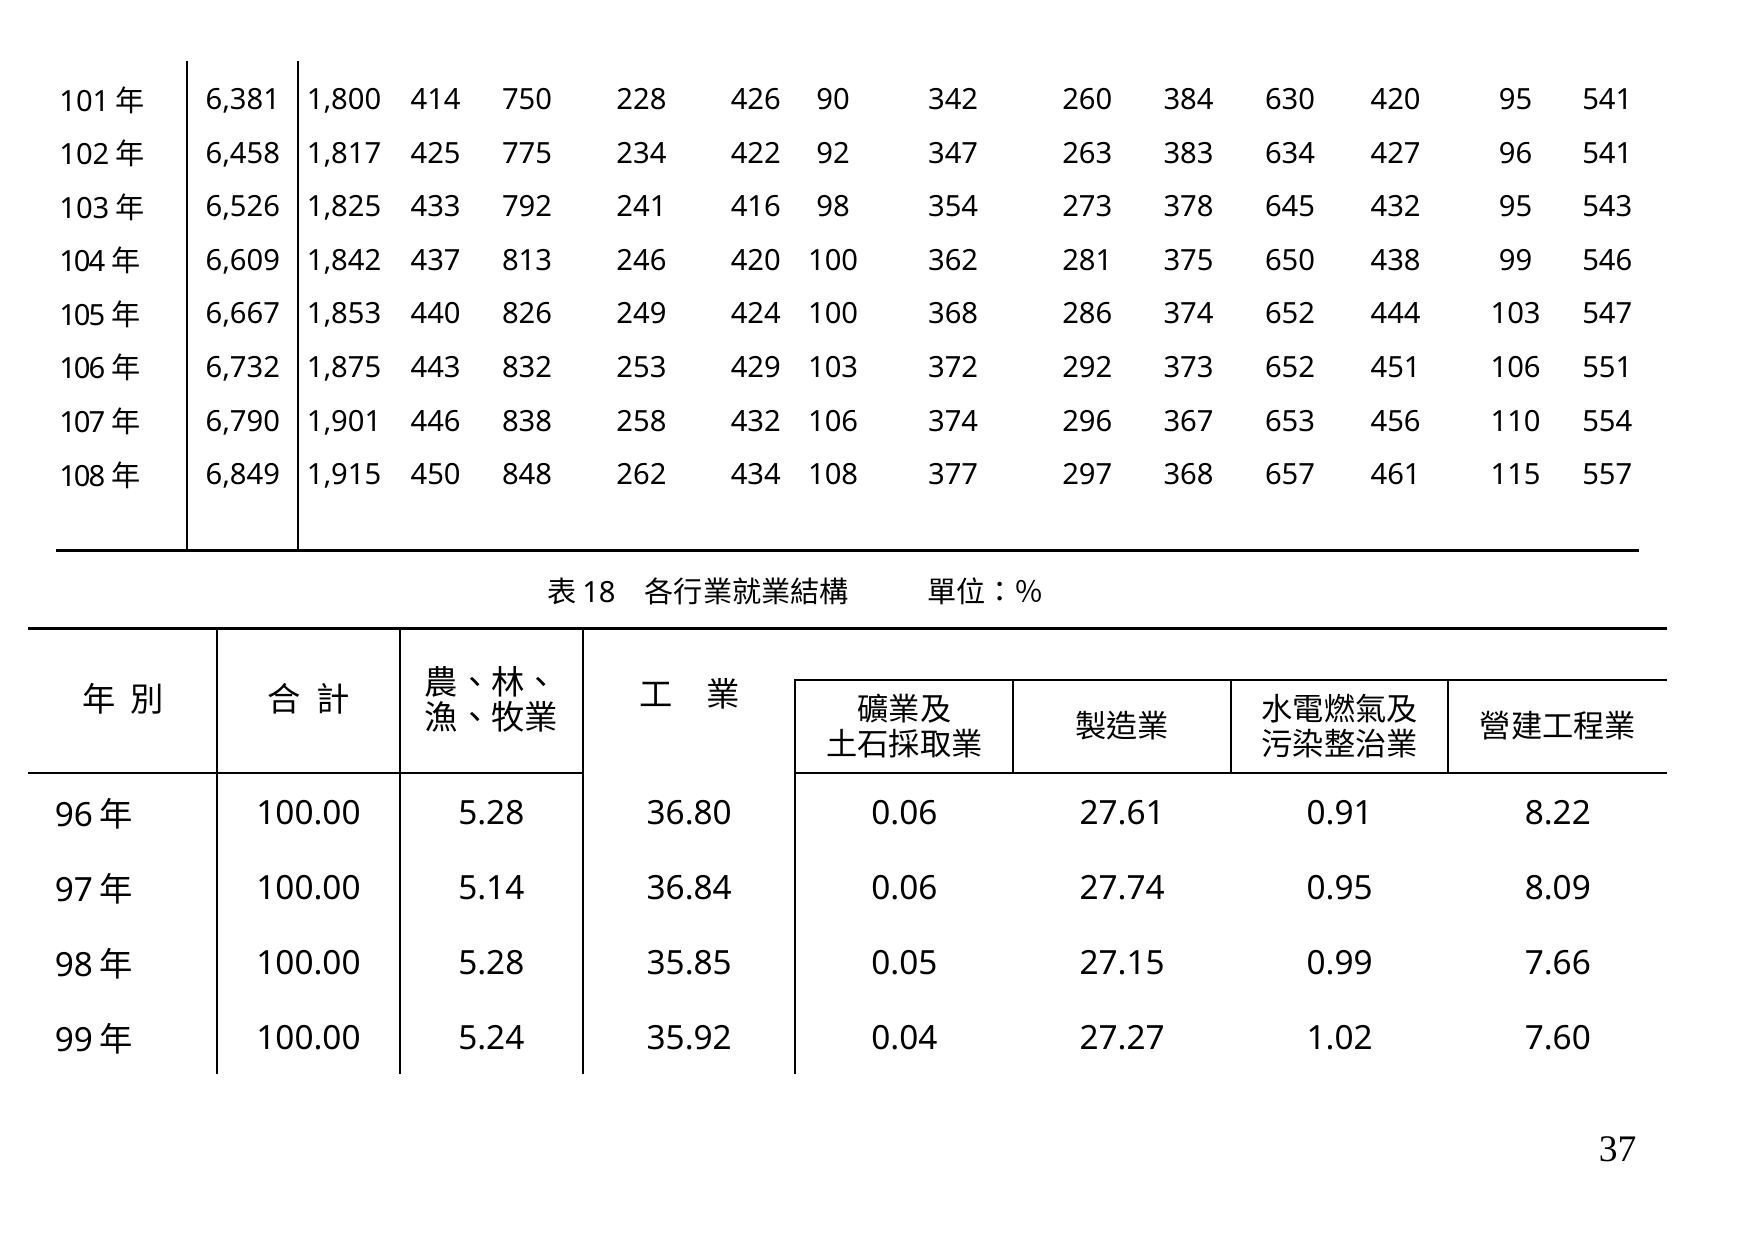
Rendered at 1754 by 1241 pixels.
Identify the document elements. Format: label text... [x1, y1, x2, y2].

table_cell 27.61 [1013, 774, 1231, 849]
table_cell [56, 543, 186, 549]
table_cell [1041, 489, 1133, 543]
table_cell 546 [1575, 222, 1639, 275]
table_cell 375 [1133, 222, 1244, 275]
table_cell 101年 [56, 61, 186, 114]
table_cell [864, 543, 1041, 549]
table_cell 108 [801, 436, 864, 489]
table_cell 5.24 [401, 999, 582, 1074]
table_cell 97年 [28, 849, 216, 924]
table_cell 5.28 [401, 924, 582, 999]
table_cell 354 [864, 168, 1041, 222]
table_cell 273 [1041, 168, 1133, 222]
table_cell 1,915 [299, 436, 389, 489]
table_cell 110 [1455, 382, 1575, 436]
table_cell [299, 489, 389, 543]
table_cell 5.14 [401, 849, 582, 924]
table_cell 100.00 [218, 774, 399, 849]
table_cell 95 [1455, 168, 1575, 222]
table_cell 1,842 [299, 222, 389, 275]
table_cell 367 [1133, 382, 1244, 436]
table_cell 0.99 [1231, 924, 1448, 999]
table_cell 443 [390, 329, 481, 382]
table_cell [1335, 489, 1455, 543]
table_cell 813 [481, 222, 572, 275]
table_cell [481, 489, 572, 543]
table_cell [56, 489, 186, 543]
table_cell 6,381 [188, 61, 297, 114]
table_cell 634 [1244, 115, 1335, 168]
table_cell [1455, 543, 1575, 549]
table_cell [299, 543, 389, 549]
table_cell 105年 [56, 275, 186, 329]
table_cell 98年 [28, 924, 216, 999]
table_cell 228 [573, 61, 710, 114]
table_cell 420 [710, 222, 801, 275]
table_cell 6,732 [188, 329, 297, 382]
table_cell 96年 [28, 774, 216, 849]
table_cell 440 [390, 275, 481, 329]
table_cell 554 [1575, 382, 1639, 436]
table_cell 35.85 [584, 924, 794, 999]
table_cell 368 [1133, 436, 1244, 489]
table_cell 368 [864, 275, 1041, 329]
table_cell [390, 543, 481, 549]
table_cell 451 [1335, 329, 1455, 382]
table_cell 446 [390, 382, 481, 436]
table_cell 103年 [56, 168, 186, 222]
table_cell 246 [573, 222, 710, 275]
table_cell [1244, 489, 1335, 543]
table_cell 426 [710, 61, 801, 114]
table_cell 296 [1041, 382, 1133, 436]
table_cell 650 [1244, 222, 1335, 275]
table_cell 374 [864, 382, 1041, 436]
table_header 合 計 [218, 630, 399, 772]
table_cell 541 [1575, 61, 1639, 114]
table_cell 775 [481, 115, 572, 168]
table_cell 263 [1041, 115, 1133, 168]
table_cell 0.05 [796, 924, 1013, 999]
table_cell [864, 489, 1041, 543]
table_cell 378 [1133, 168, 1244, 222]
table_cell 657 [1244, 436, 1335, 489]
table_cell 260 [1041, 61, 1133, 114]
table_cell 645 [1244, 168, 1335, 222]
table_cell 432 [710, 382, 801, 436]
table_cell 792 [481, 168, 572, 222]
table_header 工 業 [584, 630, 795, 772]
table_cell 100.00 [218, 999, 399, 1074]
table_cell 450 [390, 436, 481, 489]
table_cell 96 [1455, 115, 1575, 168]
table_header [795, 630, 1667, 679]
table_cell 429 [710, 329, 801, 382]
table_cell 826 [481, 275, 572, 329]
table_cell 1,875 [299, 329, 389, 382]
table_cell 551 [1575, 329, 1639, 382]
table_cell [801, 543, 864, 549]
table_cell 92 [801, 115, 864, 168]
table_cell 6,458 [188, 115, 297, 168]
table_cell 0.95 [1231, 849, 1448, 924]
table_cell 115 [1455, 436, 1575, 489]
table_cell 372 [864, 329, 1041, 382]
table_cell 1,853 [299, 275, 389, 329]
table_cell 營建工程業 [1449, 681, 1667, 772]
table_cell 7.66 [1448, 924, 1667, 999]
table_cell 383 [1133, 115, 1244, 168]
table_cell 99年 [28, 999, 216, 1074]
table_cell [1575, 489, 1639, 543]
table_cell [1575, 543, 1639, 549]
table_cell 630 [1244, 61, 1335, 114]
table_cell [710, 489, 801, 543]
table_cell 234 [573, 115, 710, 168]
table_cell 106 [801, 382, 864, 436]
table_cell 6,667 [188, 275, 297, 329]
table_cell 1,825 [299, 168, 389, 222]
table_cell 36.80 [584, 772, 794, 849]
table_cell 297 [1041, 436, 1133, 489]
table_cell [801, 489, 864, 543]
table_cell [481, 543, 572, 549]
table_cell 27.74 [1013, 849, 1231, 924]
table_cell 241 [573, 168, 710, 222]
table_cell 103 [1455, 275, 1575, 329]
table_cell 製造業 [1014, 681, 1230, 772]
table_cell 98 [801, 168, 864, 222]
table_cell 104年 [56, 222, 186, 275]
table_cell 27.15 [1013, 924, 1231, 999]
table_cell 27.27 [1013, 999, 1231, 1074]
table_cell 107年 [56, 382, 186, 436]
table_cell [1455, 489, 1575, 543]
table_cell 652 [1244, 329, 1335, 382]
table_cell 292 [1041, 329, 1133, 382]
table_cell 水電燃氣及 污染整治業 [1232, 681, 1447, 772]
table_cell 456 [1335, 382, 1455, 436]
table_cell 438 [1335, 222, 1455, 275]
table_cell 433 [390, 168, 481, 222]
table_cell 347 [864, 115, 1041, 168]
table_cell 7.60 [1448, 999, 1667, 1074]
table_cell 416 [710, 168, 801, 222]
table_cell 102年 [56, 115, 186, 168]
table_cell 652 [1244, 275, 1335, 329]
table_cell 36.84 [584, 849, 794, 924]
table_cell 100 [801, 275, 864, 329]
table_cell 103 [801, 329, 864, 382]
table_cell 384 [1133, 61, 1244, 114]
table_cell 0.06 [796, 849, 1013, 924]
table_cell 0.91 [1231, 774, 1448, 849]
table_cell 262 [573, 436, 710, 489]
table_cell [1041, 543, 1133, 549]
table_cell 420 [1335, 61, 1455, 114]
table_header 農、林、 漁、牧業 [401, 630, 582, 772]
subtitle 表18 各行業就業結構 單位：％ [59, 552, 1636, 627]
table_cell 1,800 [299, 61, 389, 114]
table_cell 106年 [56, 329, 186, 382]
table_cell 礦業及 土石採取業 [796, 681, 1012, 772]
table_cell 373 [1133, 329, 1244, 382]
table_cell 848 [481, 436, 572, 489]
table_cell 427 [1335, 115, 1455, 168]
table_cell [710, 543, 801, 549]
table_cell 0.06 [796, 774, 1013, 849]
table_cell [390, 489, 481, 543]
table_cell 437 [390, 222, 481, 275]
table_cell 5.28 [401, 774, 582, 849]
table_cell [188, 543, 297, 549]
table_cell 424 [710, 275, 801, 329]
table_cell 444 [1335, 275, 1455, 329]
table_cell 377 [864, 436, 1041, 489]
table_cell [1133, 489, 1244, 543]
table_cell 362 [864, 222, 1041, 275]
table_cell 0.04 [796, 999, 1013, 1074]
table_cell [1244, 543, 1335, 549]
table_cell 374 [1133, 275, 1244, 329]
table_cell 249 [573, 275, 710, 329]
table_cell 99 [1455, 222, 1575, 275]
table_cell 832 [481, 329, 572, 382]
table_cell 8.22 [1448, 774, 1667, 849]
table_cell 750 [481, 61, 572, 114]
table_cell 100.00 [218, 924, 399, 999]
table_cell 281 [1041, 222, 1133, 275]
table_cell 6,609 [188, 222, 297, 275]
table_cell 461 [1335, 436, 1455, 489]
table_cell [1133, 543, 1244, 549]
table_cell 6,790 [188, 382, 297, 436]
table_cell 1,817 [299, 115, 389, 168]
table_cell 557 [1575, 436, 1639, 489]
table_cell 100 [801, 222, 864, 275]
table_cell 1.02 [1231, 999, 1448, 1074]
table_cell 434 [710, 436, 801, 489]
table_cell 258 [573, 382, 710, 436]
table_header 年 別 [28, 630, 216, 772]
table_cell 253 [573, 329, 710, 382]
table_cell [573, 489, 710, 543]
table_cell 108年 [56, 436, 186, 489]
table_cell 35.92 [584, 999, 794, 1074]
table_cell 8.09 [1448, 849, 1667, 924]
table_cell 342 [864, 61, 1041, 114]
table_cell 6,849 [188, 436, 297, 489]
table_cell 838 [481, 382, 572, 436]
table_cell 414 [390, 61, 481, 114]
table_cell 286 [1041, 275, 1133, 329]
table_cell 95 [1455, 61, 1575, 114]
table_cell 100.00 [218, 849, 399, 924]
table_cell [573, 543, 710, 549]
table_cell 547 [1575, 275, 1639, 329]
table_cell 653 [1244, 382, 1335, 436]
table_cell 541 [1575, 115, 1639, 168]
table_cell 425 [390, 115, 481, 168]
table_cell 432 [1335, 168, 1455, 222]
table_cell [1335, 543, 1455, 549]
table_cell 6,526 [188, 168, 297, 222]
table_cell [188, 489, 297, 543]
table_cell 90 [801, 61, 864, 114]
table_cell 106 [1455, 329, 1575, 382]
table_cell 543 [1575, 168, 1639, 222]
table_cell 1,901 [299, 382, 389, 436]
table_cell 422 [710, 115, 801, 168]
